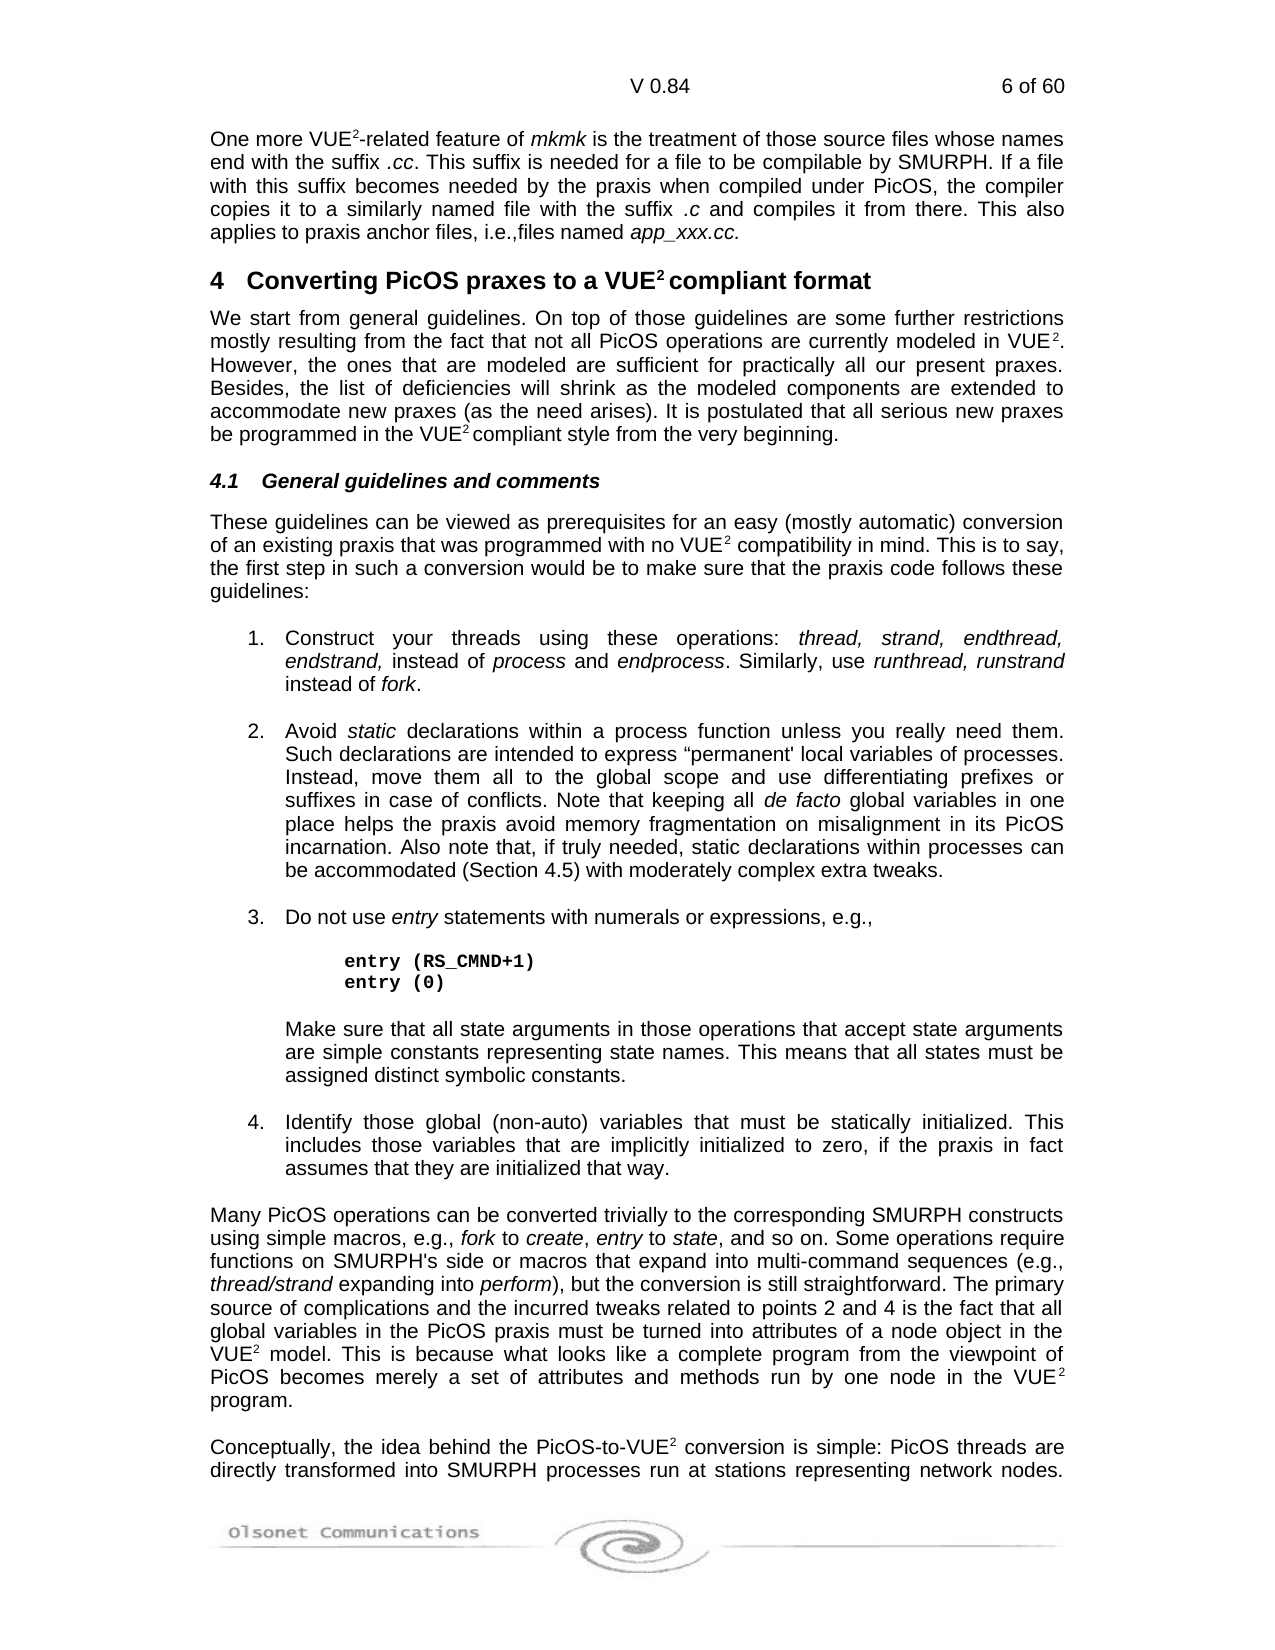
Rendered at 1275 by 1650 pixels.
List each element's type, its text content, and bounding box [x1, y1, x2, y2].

list Make sure that all state arguments in those operations that accept state arguments are simple constants representing state names. This means that all states must be assigned distinct symbolic constants. [247, 1017, 1065, 1087]
text One more VUE2-related feature of mkmk is the treatment of those source files whose names end with the suffix .cc. This suffix is needed for a file to be compilable by SMURPH. If a file with this suffix becomes needed by the praxis when compiled under PicOS, the compiler copies it to a similarly named file with the suffix .c and compiles it from there. This also applies to praxis anchor files, i.e.,files named app_xxx.cc. [210, 128, 1065, 244]
text Many PicOS operations can be converted trivially to the corresponding SMURPH constructs using simple macros, e.g., fork to create, entry to state, and so on. Some operations require functions on SMURPH's side or macros that expand into multi-command sequences (e.g., thread/strand expanding into perform), but the conversion is still straightforward. The primary source of complications and the incurred tweaks related to points 2 and 4 is the fact that all global variables in the PicOS praxis must be turned into attributes of a node object in the VUE2 model. This is because what looks like a complete program from the viewpoint of PicOS becomes merely a set of attributes and methods run by one node in the VUE2 program. [210, 1203, 1065, 1412]
list entry (0) [307, 973, 1065, 994]
list Do not use entry statements with numerals or expressions, e.g., [247, 905, 1065, 928]
list Construct your threads using these operations: thread, strand, endthread, endstrand, instead of process and endprocess. Similarly, use runthread, runstrand instead of fork. [247, 626, 1065, 696]
text We start from general guidelines. On top of those guidelines are some further restrictions mostly resulting from the fact that not all PicOS operations are currently modeled in VUE2. However, the ones that are modeled are sufficient for practically all our present praxes. Besides, the list of deficiencies will shrink as the modeled components are extended to accommodate new praxes (as the need arises). It is postulated that all serious new praxes be programmed in the VUE2 compliant style from the very beginning. [210, 307, 1065, 446]
list Identify those global (non-auto) variables that must be statically initialized. This includes those variables that are implicitly initialized to zero, if the praxis in fact assumes that they are initialized that way. [247, 1110, 1065, 1180]
text Conceptually, the idea behind the PicOS-to-VUE2 conversion is simple: PicOS threads are directly transformed into SMURPH processes run at stations representing network nodes. [210, 1436, 1065, 1482]
picture [210, 1504, 1065, 1596]
text These guidelines can be viewed as prerequisites for an easy (mostly automatic) conversion of an existing praxis that was programmed with no VUE2 compatibility in mind. This is to say, the first step in such a conversion would be to make sure that the praxis code follows these guidelines: [210, 510, 1065, 603]
subtitle General guidelines and comments [210, 469, 1065, 493]
list Avoid static declarations within a process function unless you really need them. Such declarations are intended to express “permanent' local variables of processes. Instead, move them all to the global scope and use differentiating prefixes or suffixes in case of conflicts. Note that keeping all de facto global variables in one place helps the praxis avoid memory fragmentation on misalignment in its PicOS incarnation. Also note that, if truly needed, static declarations within processes can be accommodated (Section 4.5) with moderately complex extra tweaks. [247, 719, 1065, 882]
subtitle Converting PicOS praxes to a VUE2 compliant format [210, 267, 1065, 295]
list entry (RS_CMND+1) [307, 952, 1065, 973]
